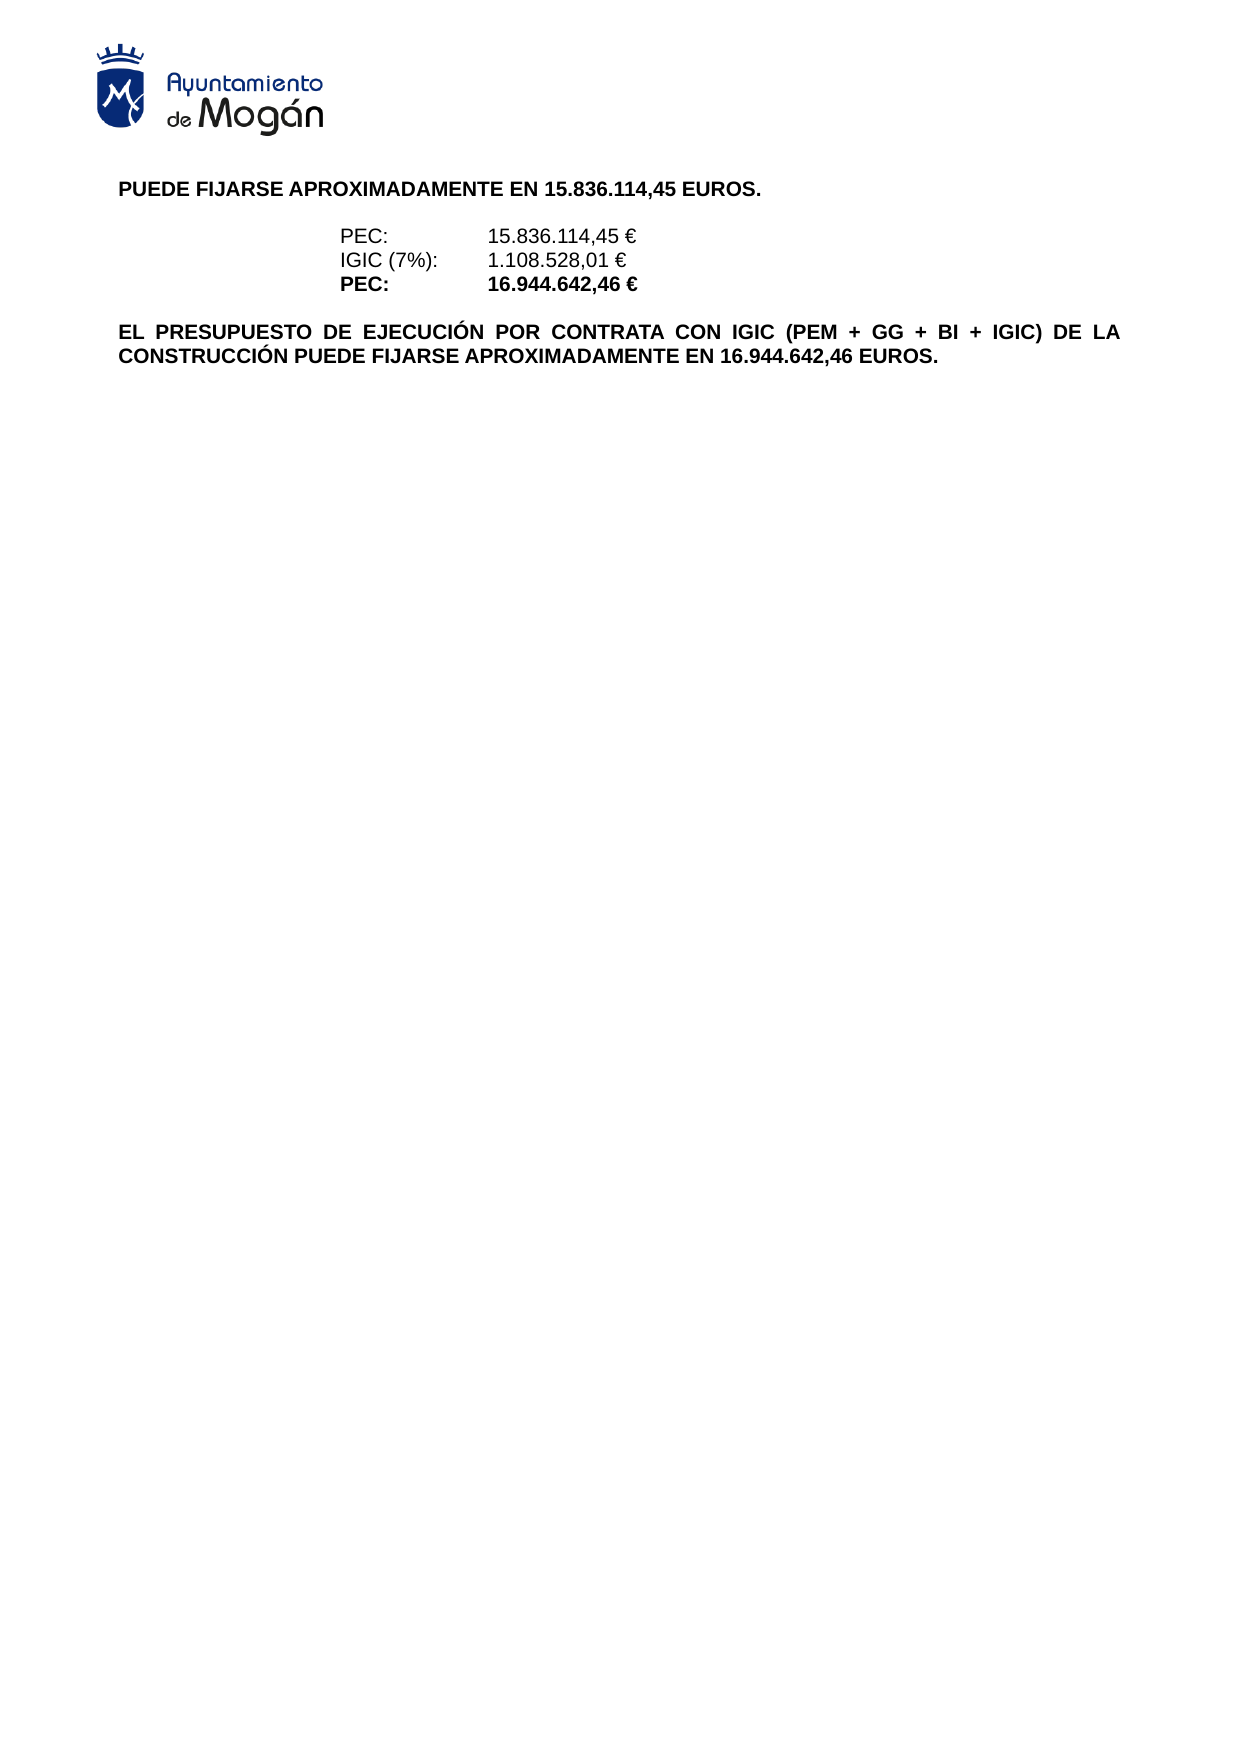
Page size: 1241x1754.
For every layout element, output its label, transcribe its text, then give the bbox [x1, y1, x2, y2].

text PEC: 16.944.642,46 € [118, 272, 1122, 296]
text IGIC (7%): 1.108.528,01 € [118, 248, 1122, 272]
text PUEDE FIJARSE APROXIMADAMENTE EN 15.836.114,45 EUROS. [118, 176, 1122, 200]
text PEC: 15.836.114,45 € [118, 224, 1122, 248]
text EL PRESUPUESTO DE EJECUCIÓN POR CONTRATA CON IGIC (PEM + GG + BI + IGIC) DE LA CONSTRUCCIÓN PUEDE FIJARSE APROXIMADAMENTE EN 16.944.642,46 EUROS. [118, 320, 1122, 368]
picture [82, 22, 340, 154]
